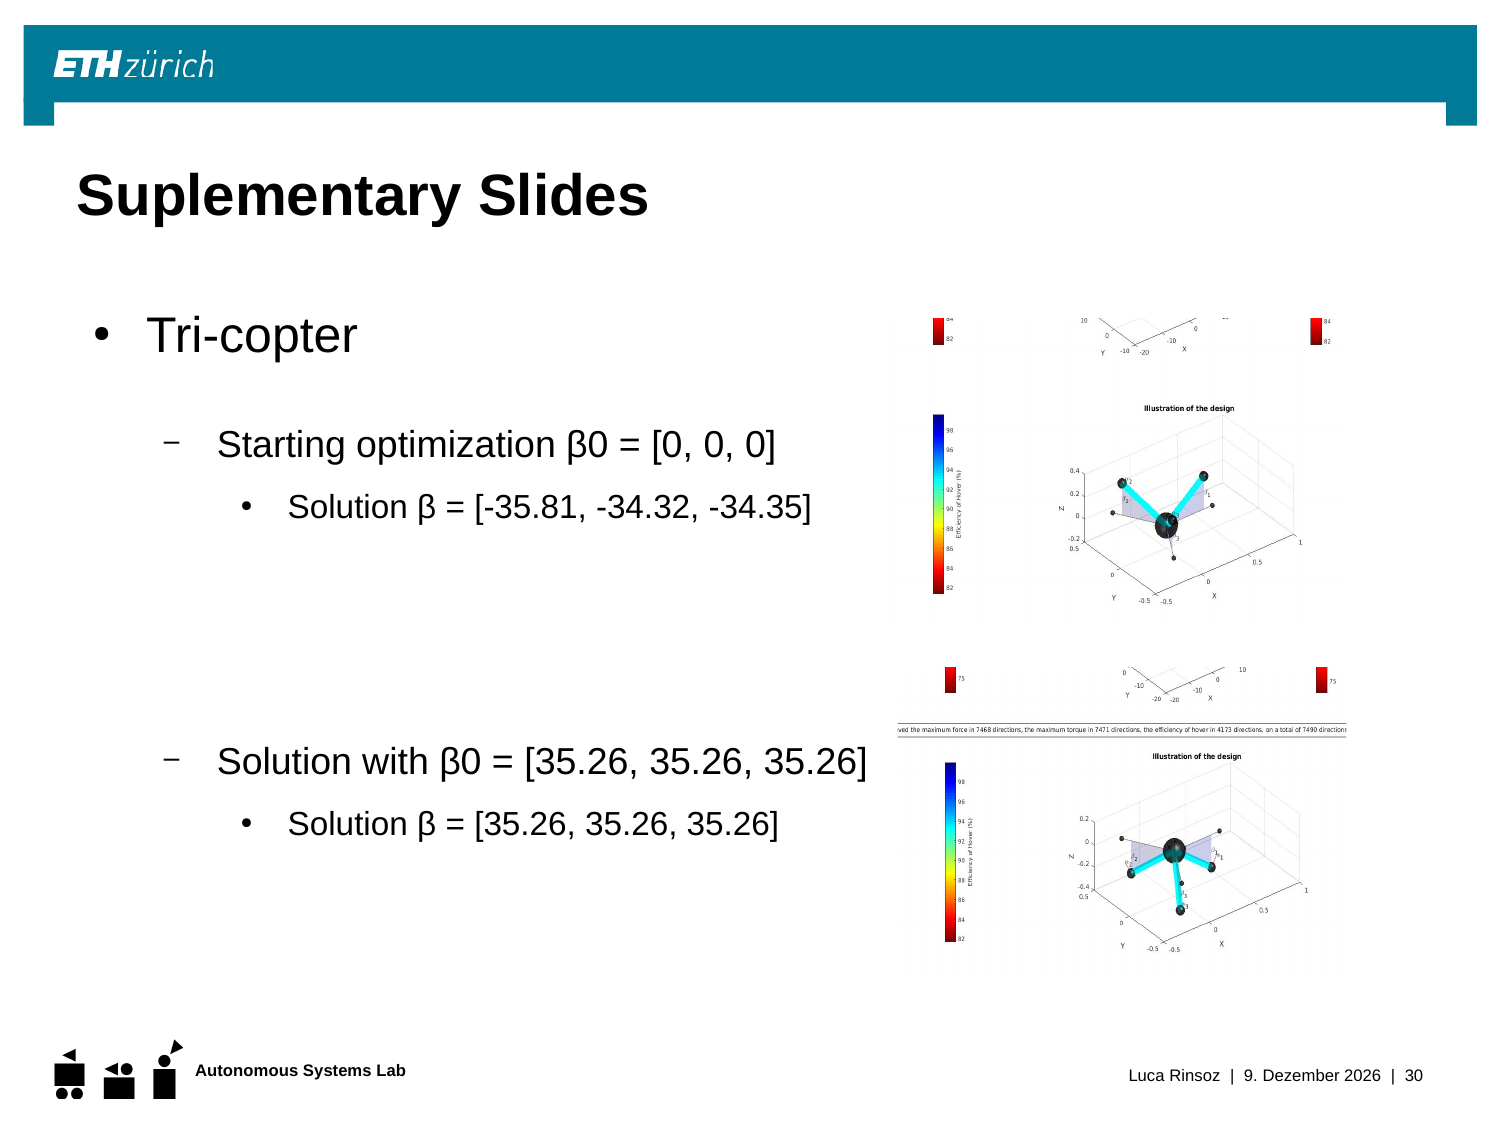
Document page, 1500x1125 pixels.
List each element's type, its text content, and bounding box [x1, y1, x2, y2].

title Suplementary Slides [53, 101, 1447, 290]
list Tri-copter Starting optimization β0 = [0, 0, 0] Solution β = [-35.81, -34.32, -34.35] Solution with β0 = [35.26, 35.26, 35.26] Solution β = [35.26, 35.26, 35.26] [75, 307, 1426, 1054]
picture [897, 667, 1347, 975]
picture [885, 318, 1347, 626]
